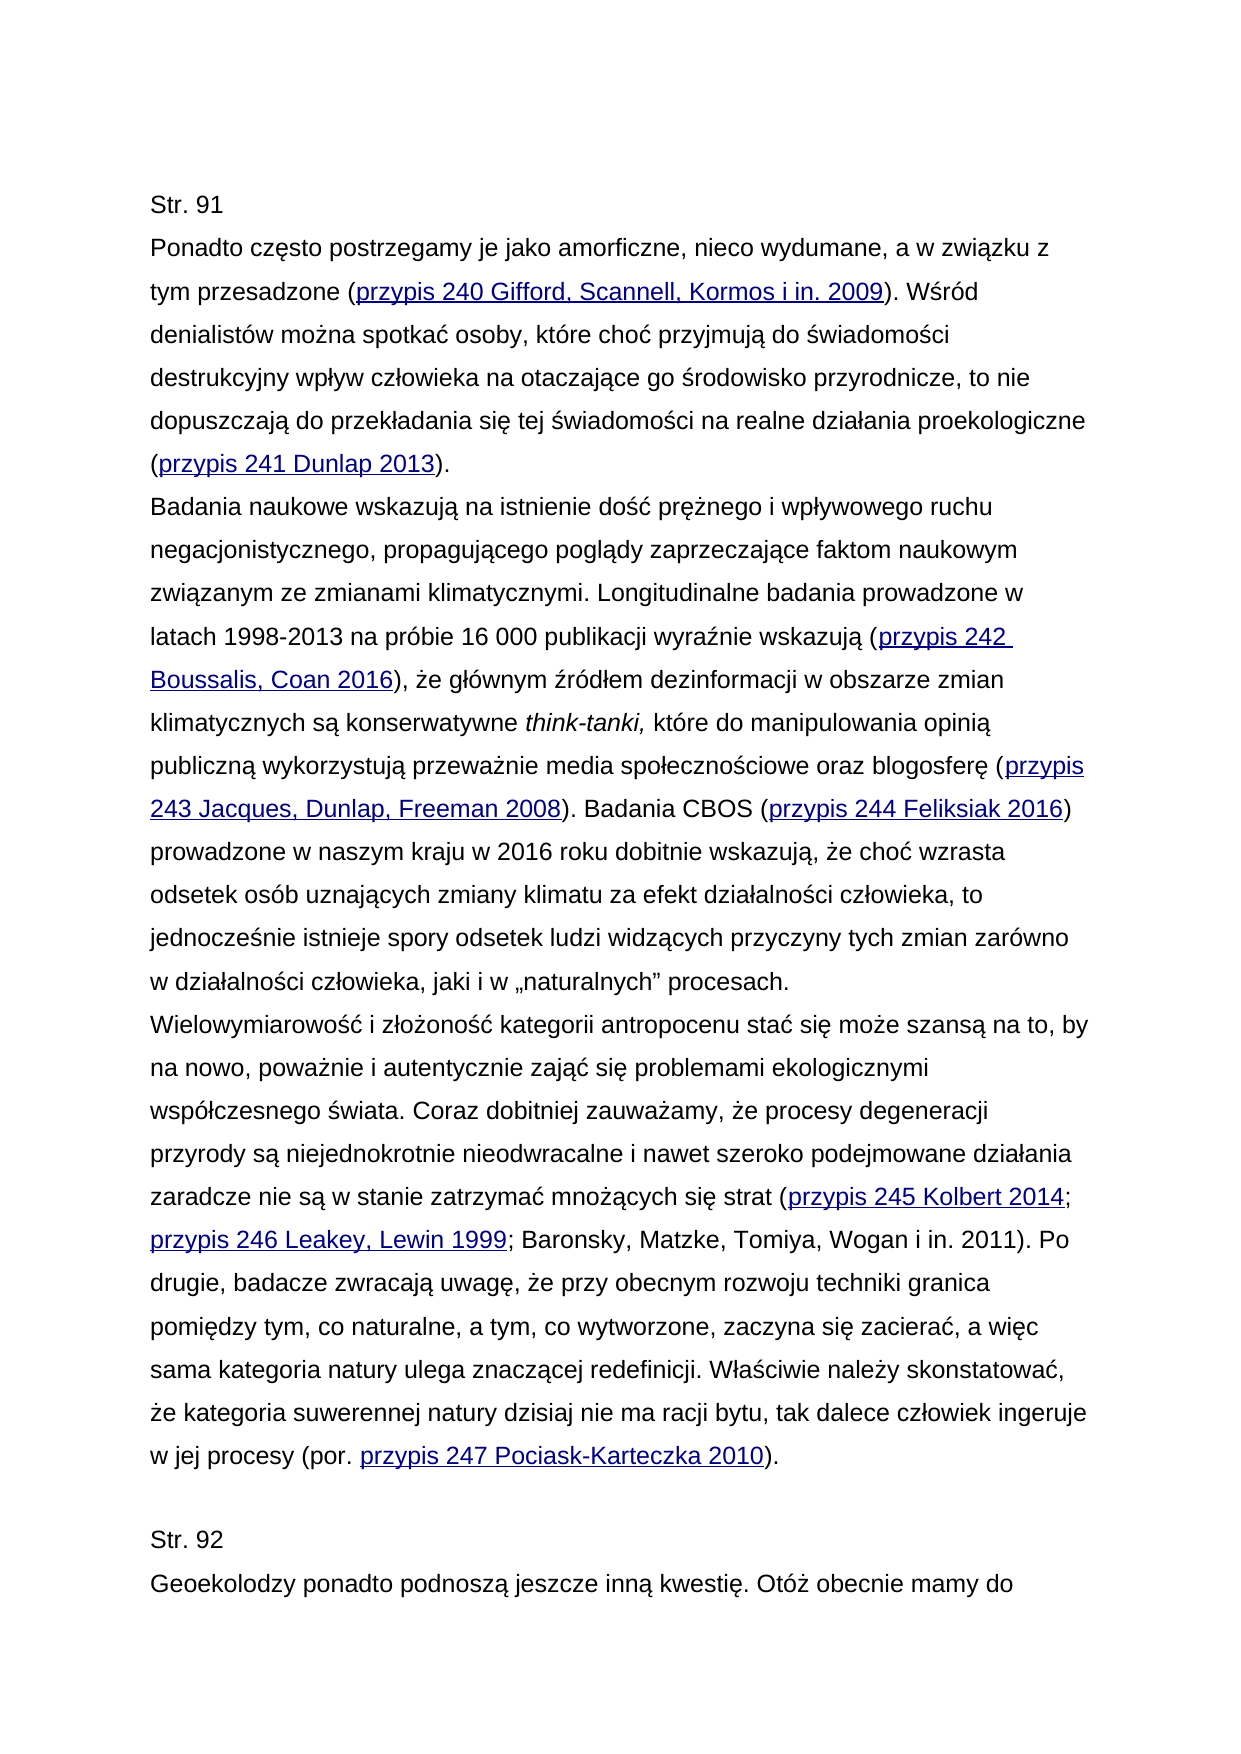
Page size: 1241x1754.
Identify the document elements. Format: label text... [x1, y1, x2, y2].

text Str. 92 [150, 1525, 1091, 1554]
text Geoekolodzy ponadto podnoszą jeszcze inną kwestię. Otóż obecnie mamy do [150, 1568, 1091, 1597]
text Wielowymiarowość i złożoność kategorii antropocenu stać się może szansą na to, by na nowo, poważnie i autentycznie zająć się problemami ekologicznymi współczesnego świata. Coraz dobitniej zauważamy, że procesy degeneracji przyrody są niejednokrotnie nieodwracalne i nawet szeroko podejmowane działania zaradcze nie są w stanie zatrzymać mnożących się strat (przypis 245 Kolbert 2014; przypis 246 Leakey, Lewin 1999; Baronsky, Matzke, Tomiya, Wogan i in. 2011). Po drugie, badacze zwracają uwagę, że przy obecnym rozwoju techniki granica pomiędzy tym, co naturalne, a tym, co wytworzone, zaczyna się zacierać, a więc sama kategoria natury ulega znaczącej redefinicji. Właściwie należy skonstatować, że kategoria suwerennej natury dzisiaj nie ma racji bytu, tak dalece człowiek ingeruje w jej procesy (por. przypis 247 Pociask-Karteczka 2010). [150, 1010, 1091, 1470]
text Ponadto często postrzegamy je jako amorficzne, nieco wydumane, a w związku z tym przesadzone (przypis 240 Gifford, Scannell, Kormos i in. 2009). Wśród denialistów można spotkać osoby, które choć przyjmują do świadomości destrukcyjny wpływ człowieka na otaczające go środowisko przyrodnicze, to nie dopuszczają do przekładania się tej świadomości na realne działania proekologiczne (przypis 241 Dunlap 2013). [150, 233, 1091, 478]
text Str. 91 [150, 190, 1091, 219]
text Badania naukowe wskazują na istnienie dość prężnego i wpływowego ruchu negacjonistycznego, propagującego poglądy zaprzeczające faktom naukowym związanym ze zmianami klimatycznymi. Longitudinalne badania prowadzone w latach 1998-2013 na próbie 16 000 publikacji wyraźnie wskazują (przypis 242 Boussalis, Coan 2016), że głównym źródłem dezinformacji w obszarze zmian klimatycznych są konserwatywne think-tanki, które do manipulowania opinią publiczną wykorzystują przeważnie media społecznościowe oraz blogosferę (przypis 243 Jacques, Dunlap, Freeman 2008). Badania CBOS (przypis 244 Feliksiak 2016) prowadzone w naszym kraju w 2016 roku dobitnie wskazują, że choć wzrasta odsetek osób uznających zmiany klimatu za efekt działalności człowieka, to jednocześnie istnieje spory odsetek ludzi widzących przyczyny tych zmian zarówno w działalności człowieka, jaki i w „naturalnych” procesach. [150, 492, 1091, 995]
